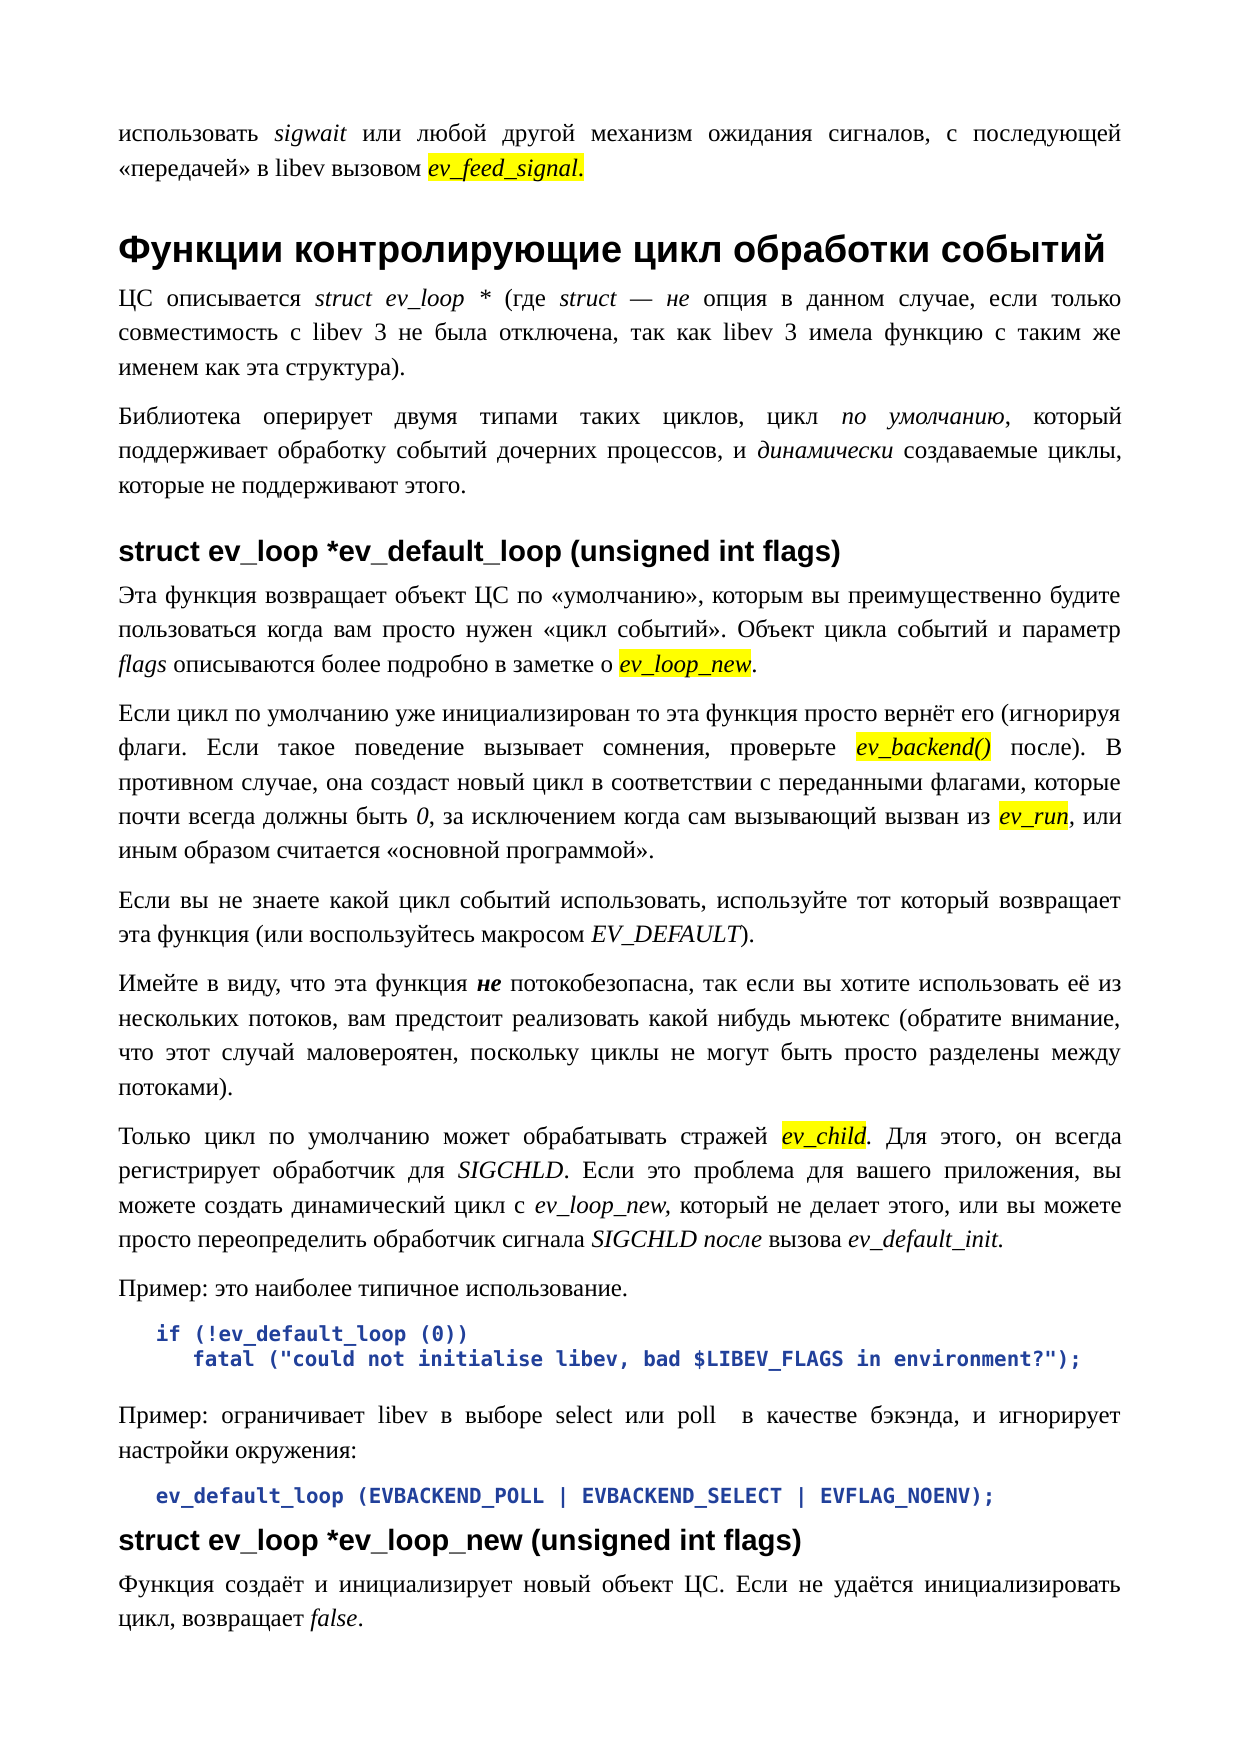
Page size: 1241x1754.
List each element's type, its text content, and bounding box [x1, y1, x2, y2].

text ev_default_loop (EVBACKEND_POLL | EVBACKEND_SELECT | EVFLAG_NOENV); [118, 1484, 1122, 1508]
subtitle struct ev_loop *ev_default_loop (unsigned int flags) [118, 533, 1122, 567]
text if (!ev_default_loop (0)) [118, 1322, 1122, 1347]
text Функция создаёт и инициализирует новый объект ЦС. Если не удаётся инициализировать цикл, возвращает false. [118, 1569, 1122, 1632]
text ЦС описывается struct ev_loop * (где struct — не опция в данном случае, если только совместимость с libev 3 не была отключена, так как libev 3 имела функцию с таким же именем как эта структура). [118, 283, 1122, 381]
text Пример: ограничивает libev в выборе select или poll в качестве бэкэнда, и игнорирует настройки окружения: [118, 1400, 1122, 1463]
text Пример: это наиболее типичное использование. [118, 1273, 1122, 1302]
text Если цикл по умолчанию уже инициализирован то эта функция просто вернёт его (игнорируя флаги. Если такое поведение вызывает сомнения, проверьте ev_backend() после). В противном случае, она создаст новый цикл в соответствии с переданными флагами, которые почти всегда должны быть 0, за исключением когда сам вызывающий вызван из ev_run, или иным образом считается «основной программой». [118, 698, 1122, 864]
text Библиотека оперирует двумя типами таких циклов, цикл по умолчанию, который поддерживает обработку событий дочерних процессов, и динамически создаваемые циклы, которые не поддерживают этого. [118, 401, 1122, 498]
text Имейте в виду, что эта функция не потокобезопасна, так если вы хотите использовать её из нескольких потоков, вам предстоит реализовать какой нибудь мьютекс (обратите внимание, что этот случай маловероятен, поскольку циклы не могут быть просто разделены между потоками). [118, 968, 1122, 1100]
text Эта функция возвращает объект ЦС по «умолчанию», которым вы преимущественно будите пользоваться когда вам просто нужен «цикл событий». Объект цикла событий и параметр flags описываются более подробно в заметке о ev_loop_new. [118, 580, 1122, 677]
subtitle Функции контролирующие цикл обработки событий [118, 227, 1122, 270]
text Если вы не знаете какой цикл событий использовать, используйте тот который возвращает эта функция (или воспользуйтесь макросом EV_DEFAULT). [118, 885, 1122, 948]
text использовать sigwait или любой другой механизм ожидания сигналов, с последующей «передачей» в libev вызовом ev_feed_signal. [118, 118, 1122, 181]
subtitle struct ev_loop *ev_loop_new (unsigned int flags) [118, 1523, 1122, 1556]
text Только цикл по умолчанию может обрабатывать стражей ev_child. Для этого, он всегда регистрирует обработчик для SIGCHLD. Если это проблема для вашего приложения, вы можете создать динамический цикл с ev_loop_new, который не делает этого, или вы можете просто переопределить обработчик сигнала SIGCHLD после вызова ev_default_init. [118, 1121, 1122, 1253]
text fatal ("could not initialise libev, bad $LIBEV_FLAGS in environment?"); [118, 1347, 1122, 1371]
